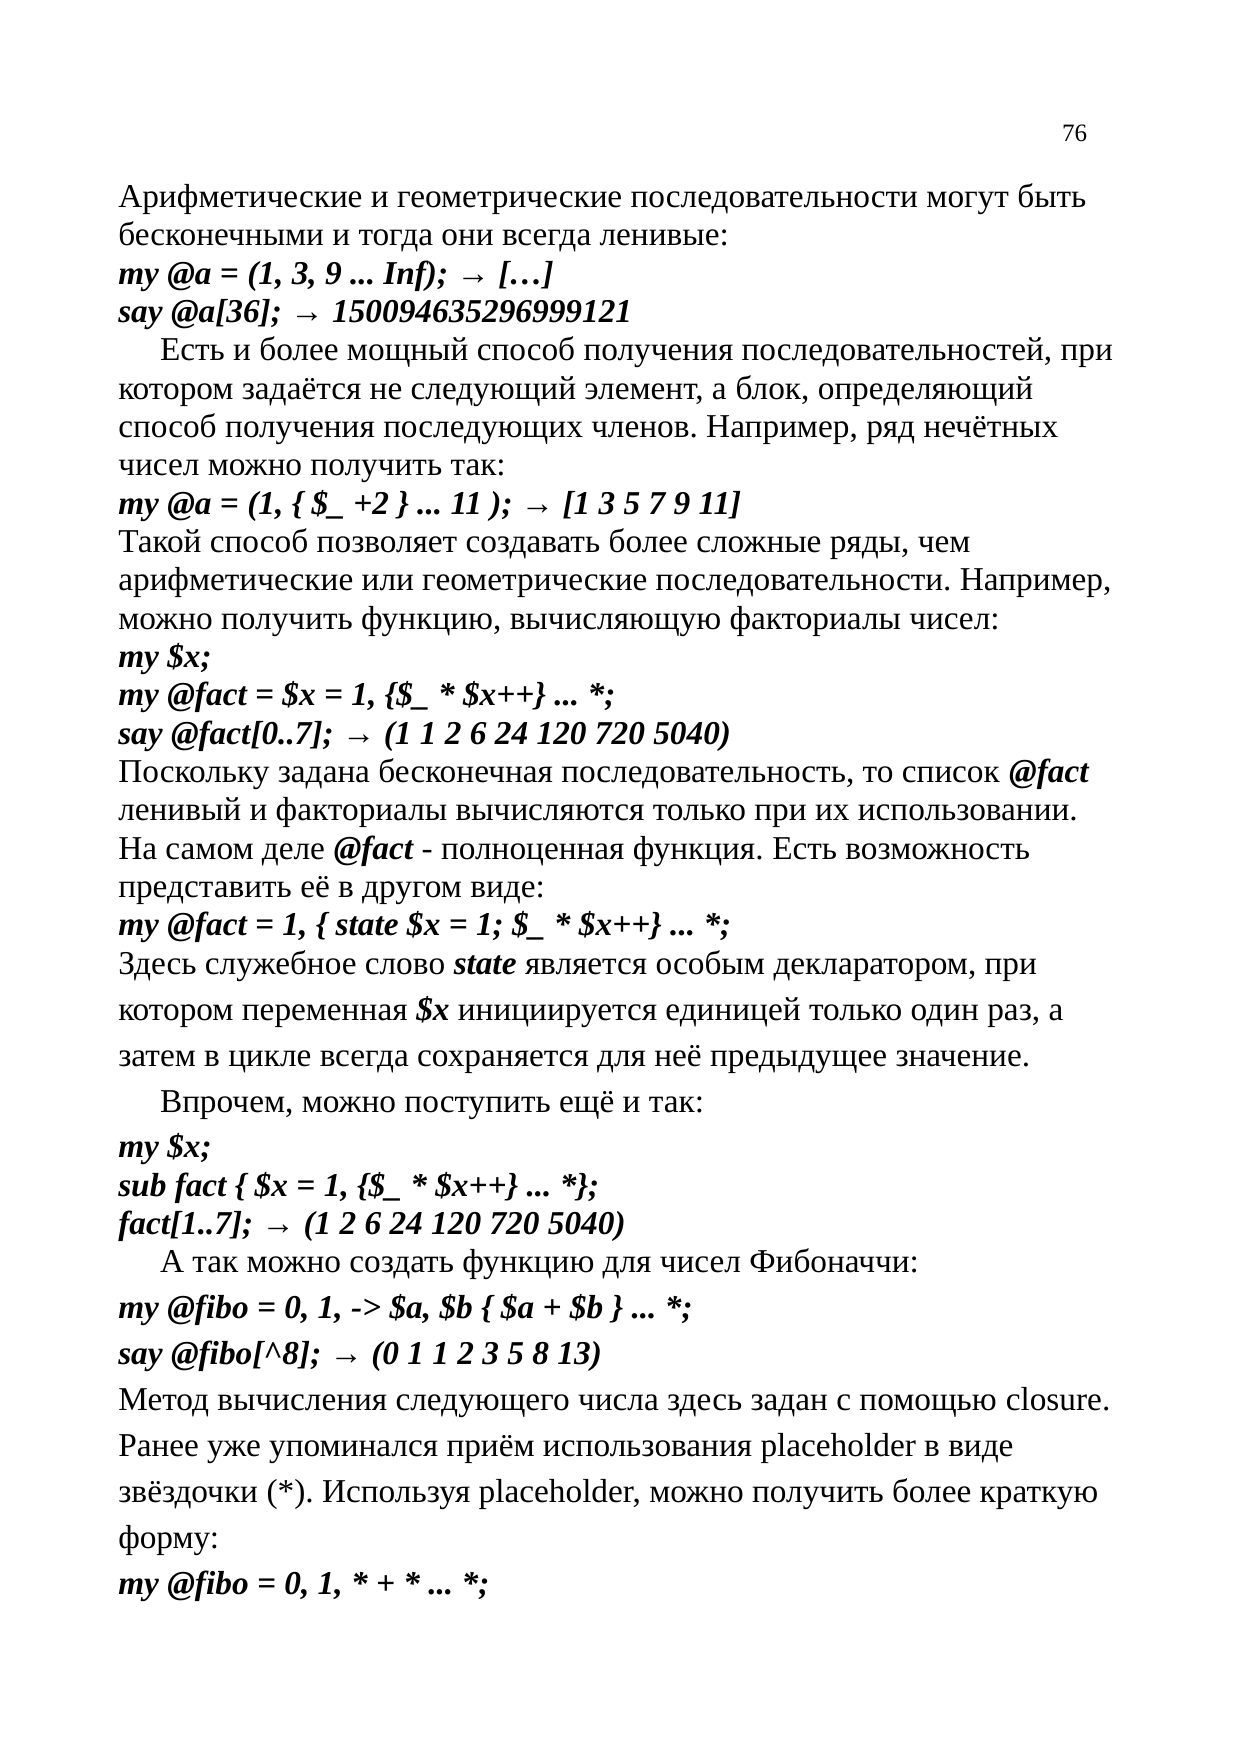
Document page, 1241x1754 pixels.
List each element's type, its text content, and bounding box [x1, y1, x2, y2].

text Поскольку задана бесконечная последовательность, то список @fact ленивый и факториалы вычисляются только при их использовании. На самом деле @fact - полноценная функция. Есть возможность представить её в другом виде: [118, 751, 1122, 905]
text my @fibo = 0, 1, * + * ... *; [118, 1563, 1122, 1602]
text say @fact[0..7]; → (1 1 2 6 24 120 720 5040) [118, 713, 1122, 751]
text my @a = (1, 3, 9 ... Inf); → […] [118, 253, 1122, 291]
text my $x; [118, 636, 1122, 675]
text say @a[36]; → 150094635296999121 [118, 291, 1122, 330]
text my @a = (1, { $_ +2 } ... 11 ); → [1 3 5 7 9 11] [118, 483, 1122, 521]
text say @fibo[^8]; → (0 1 1 2 3 5 8 13) Метод вычисления следующего числа здесь задан с помощью closure. Ранее уже упоминался приём использования placeholder в виде звёздочки (*). Используя placeholder, можно получить более краткую форму: [118, 1334, 1122, 1556]
text my @fact = 1, { state $x = 1; $_ * $x++} ... *; [118, 905, 1122, 943]
text Впрочем, можно поступить ещё и так: [118, 1081, 1122, 1119]
text Арифметические и геометрические последовательности могут быть бесконечными и тогда они всегда ленивые: [118, 176, 1122, 253]
text Здесь служебное слово state является особым декларатором, при котором переменная $x инициируется единицей только один раз, а затем в цикле всегда сохраняется для неё предыдущее значение. [118, 943, 1122, 1073]
text А так можно создать функцию для чисел Фибоначчи: my @fibo = 0, 1, -> $a, $b { $a + $b } ... *; [118, 1242, 1122, 1326]
text Есть и более мощный способ получения последовательностей, при котором задаётся не следующий элемент, а блок, определяющий способ получения последующих членов. Например, ряд нечётных чисел можно получить так: [118, 330, 1122, 483]
text my @fact = $x = 1, {$_ * $x++} ... *; [118, 675, 1122, 713]
text sub fact { $x = 1, {$_ * $x++} ... *}; [118, 1165, 1122, 1203]
text Такой способ позволяет создавать более сложные ряды, чем арифметические или геометрические последовательности. Например, можно получить функцию, вычисляющую факториалы чисел: [118, 521, 1122, 636]
text my $x; [118, 1127, 1122, 1165]
text fact[1..7]; → (1 2 6 24 120 720 5040) [118, 1203, 1122, 1242]
